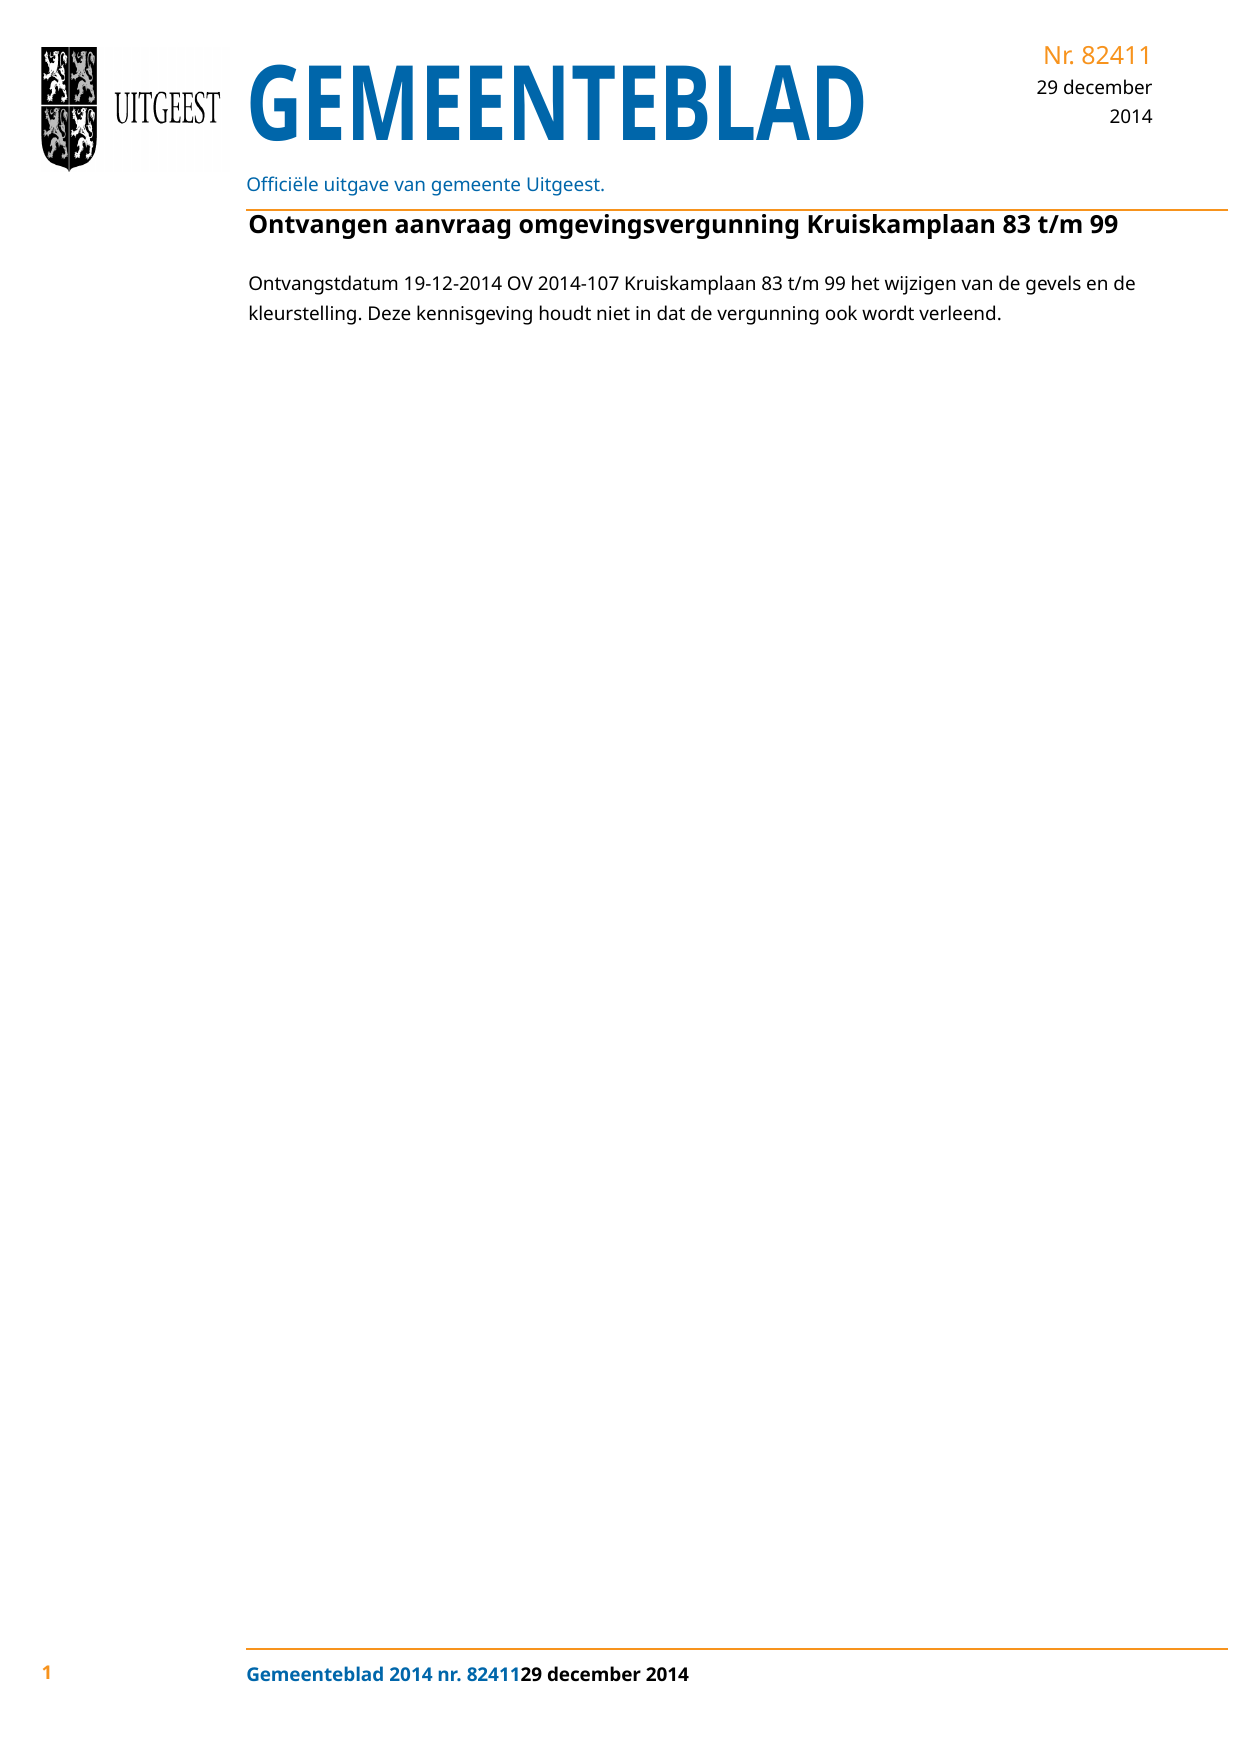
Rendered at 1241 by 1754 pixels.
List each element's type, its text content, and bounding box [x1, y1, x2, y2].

text Ontvangen aanvraag omgevingsvergunning Kruiskamplaan 83 t/m 99 [248, 211, 1152, 241]
text Ontvangstdatum 19-12-2014 OV 2014-107 Kruiskamplaan 83 t/m 99 het wijzigen van de gevels en de kleurstelling. Deze kennisgeving houdt niet in dat de vergunning ook wordt verleend. [248, 270, 1152, 326]
picture [41, 47, 231, 172]
